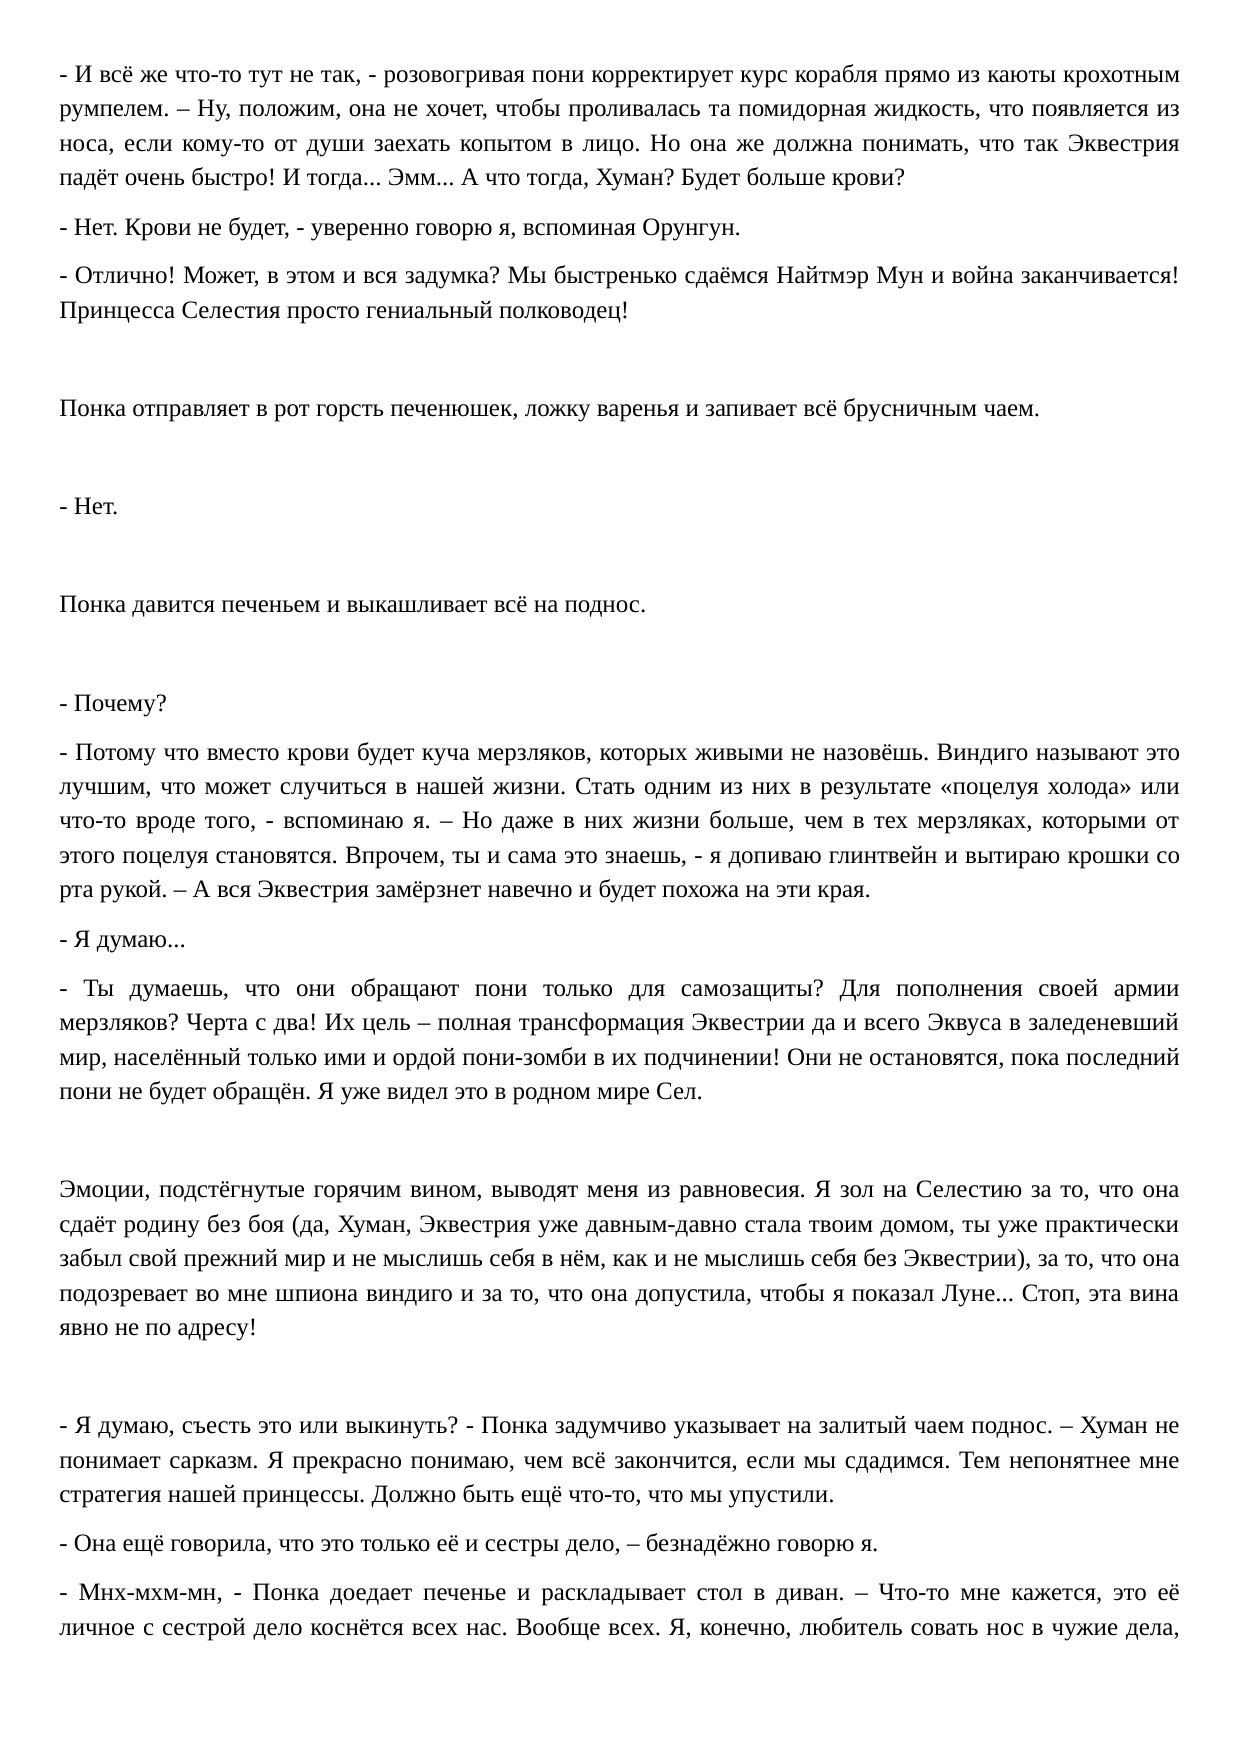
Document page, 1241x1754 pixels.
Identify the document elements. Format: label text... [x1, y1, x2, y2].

text - Я думаю... [59, 924, 1181, 952]
text Понка давится печеньем и выкашливает всё на поднос. [59, 589, 1181, 618]
text - Нет. [59, 491, 1181, 520]
text Эмоции, подстёгнутые горячим вином, выводят меня из равновесия. Я зол на Селестию за то, что она сдаёт родину без боя (да, Хуман, Эквестрия уже давным-давно стала твоим домом, ты уже практически забыл свой прежний мир и не мыслишь себя в нём, как и не мыслишь себя без Эквестрии), за то, что она подозревает во мне шпиона виндиго и за то, что она допустила, чтобы я показал Луне... Стоп, эта вина явно не по адресу! [59, 1174, 1181, 1341]
text - Нет. Крови не будет, - уверенно говорю я, вспоминая Орунгун. [59, 212, 1181, 240]
text - Почему? [59, 688, 1181, 716]
text Понка отправляет в рот горсть печенюшек, ложку варенья и запивает всё брусничным чаем. [59, 393, 1181, 422]
text - Мнх-мхм-мн, - Понка доедает печенье и раскладывает стол в диван. – Что-то мне кажется, это её личное с сестрой дело коснётся всех нас. Вообще всех. Я, конечно, любитель совать нос в чужие дела, [59, 1577, 1181, 1641]
text - Отлично! Может, в этом и вся задумка? Мы быстренько сдаёмся Найтмэр Мун и война заканчивается! Принцесса Селестия просто гениальный полководец! [59, 261, 1181, 324]
text - Ты думаешь, что они обращают пони только для самозащиты? Для пополнения своей армии мерзляков? Черта с два! Их цель – полная трансформация Эквестрии да и всего Эквуса в заледеневший мир, населённый только ими и ордой пони-зомби в их подчинении! Они не остановятся, пока последний пони не будет обращён. Я уже видел это в родном мире Сел. [59, 973, 1181, 1105]
text - Она ещё говорила, что это только её и сестры дело, – безнадёжно говорю я. [59, 1528, 1181, 1557]
text - И всё же что-то тут не так, - розовогривая пони корректирует курс корабля прямо из каюты крохотным румпелем. – Ну, положим, она не хочет, чтобы проливалась та помидорная жидкость, что появляется из носа, если кому-то от души заехать копытом в лицо. Но она же должна понимать, что так Эквестрия падёт очень быстро! И тогда... Эмм... А что тогда, Хуман? Будет больше крови? [59, 59, 1181, 191]
text - Я думаю, съесть это или выкинуть? - Понка задумчиво указывает на залитый чаем поднос. – Хуман не понимает сарказм. Я прекрасно понимаю, чем всё закончится, если мы сдадимся. Тем непонятнее мне стратегия нашей принцессы. Должно быть ещё что-то, что мы упустили. [59, 1410, 1181, 1508]
text - Потому что вместо крови будет куча мерзляков, которых живыми не назовёшь. Виндиго называют это лучшим, что может случиться в нашей жизни. Стать одним из них в результате «поцелуя холода» или что-то вроде того, - вспоминаю я. – Но даже в них жизни больше, чем в тех мерзляках, которыми от этого поцелуя становятся. Впрочем, ты и сама это знаешь, - я допиваю глинтвейн и вытираю крошки со рта рукой. – А вся Эквестрия замёрзнет навечно и будет похожа на эти края. [59, 737, 1181, 903]
